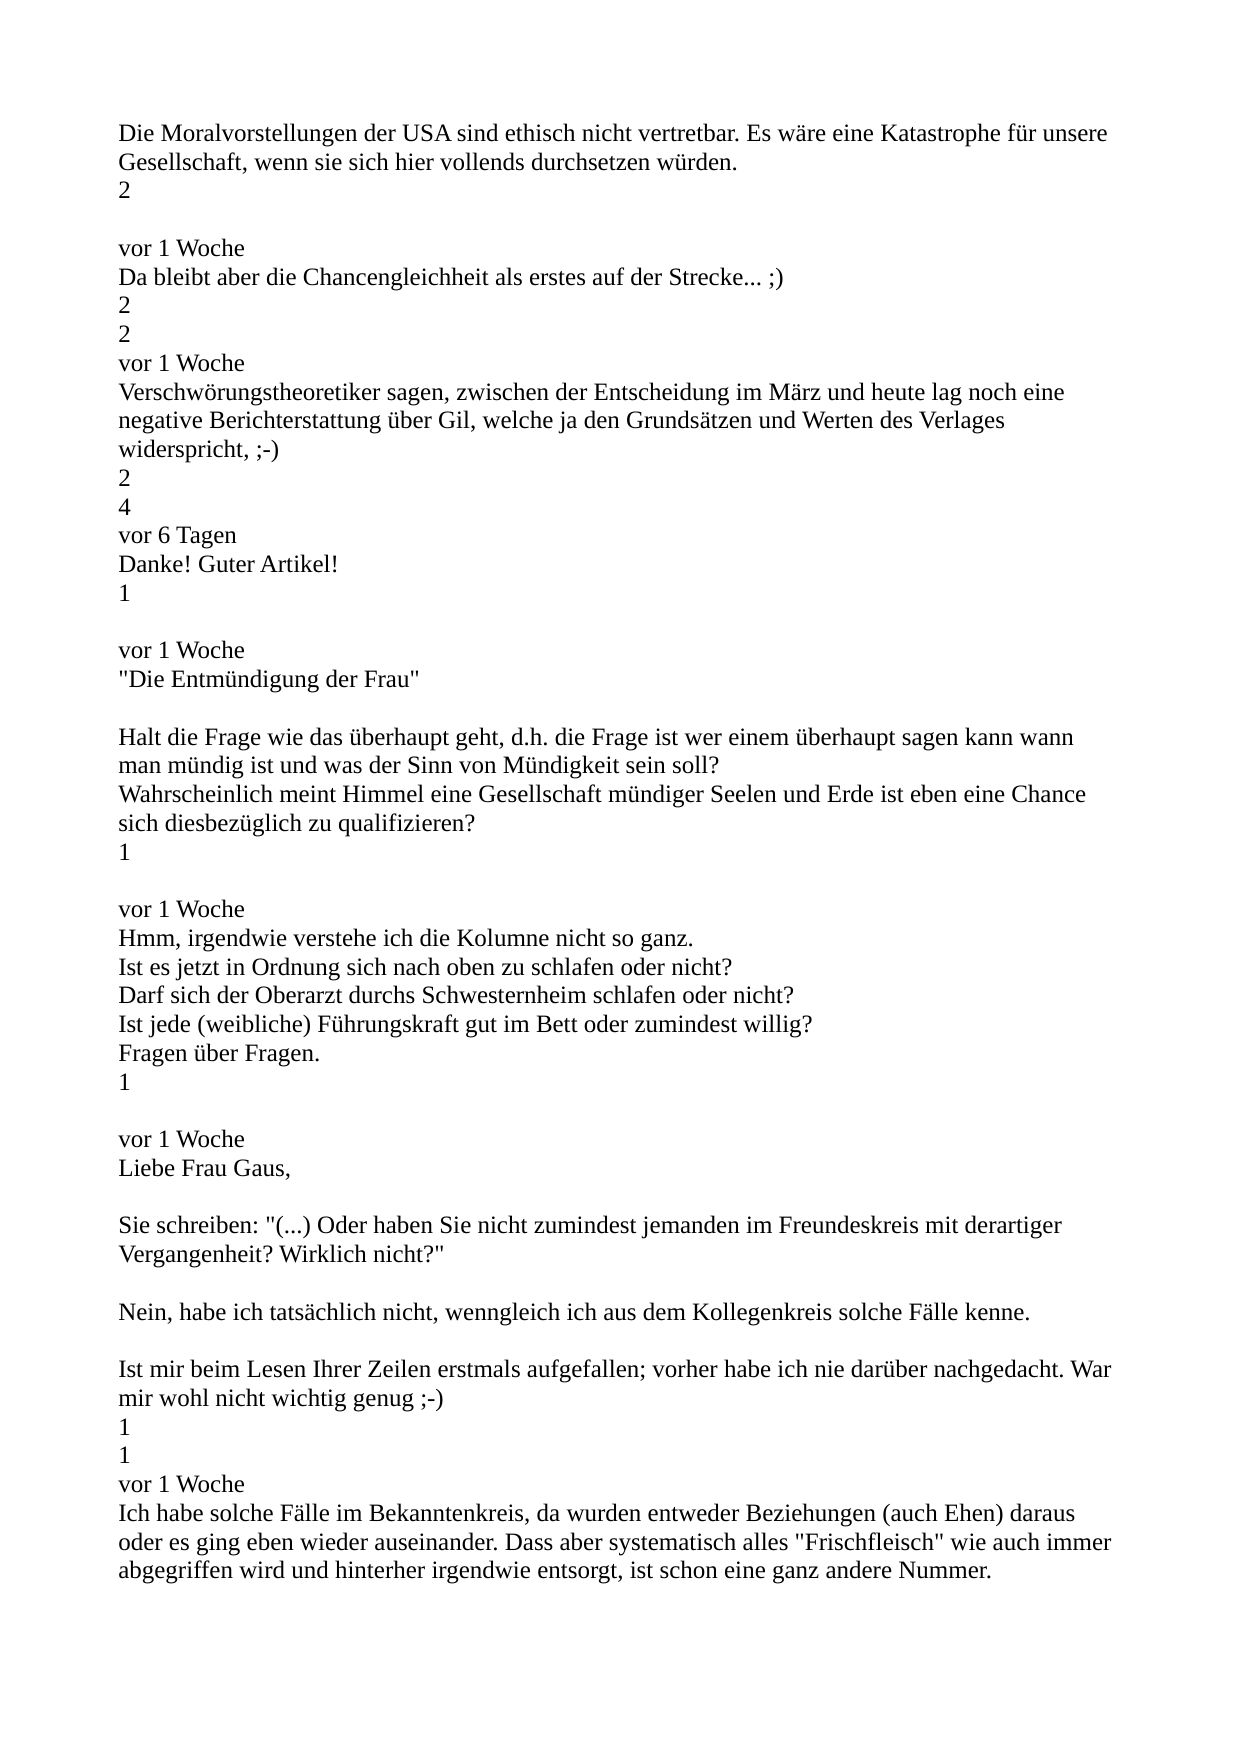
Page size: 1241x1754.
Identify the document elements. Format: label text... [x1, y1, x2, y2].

text Verschwörungstheoretiker sagen, zwischen der Entscheidung im März und heute lag noch eine negative Berichterstattung über Gil, welche ja den Grundsätzen und Werten des Verlages widerspricht, ;-) [118, 377, 1122, 463]
text Ist es jetzt in Ordnung sich nach oben zu schlafen oder nicht? [118, 952, 1122, 981]
text "Die Entmündigung der Frau" [118, 664, 1122, 693]
text Halt die Frage wie das überhaupt geht, d.h. die Frage ist wer einem überhaupt sagen kann wann man mündig ist und was der Sinn von Mündigkeit sein soll? [118, 722, 1122, 779]
text vor 1 Woche [118, 636, 1122, 664]
text Da bleibt aber die Chancengleichheit als erstes auf der Strecke... ;) [118, 262, 1122, 291]
text vor 1 Woche [118, 894, 1122, 923]
text Hmm, irgendwie verstehe ich die Kolumne nicht so ganz. [118, 923, 1122, 952]
text 1 [118, 1412, 1122, 1441]
text vor 6 Tagen [118, 521, 1122, 549]
text 4 [118, 492, 1122, 521]
text Nein, habe ich tatsächlich nicht, wenngleich ich aus dem Kollegenkreis solche Fälle kenne. [118, 1297, 1122, 1326]
text 1 [118, 1067, 1122, 1096]
text vor 1 Woche [118, 1124, 1122, 1153]
text 2 [118, 319, 1122, 348]
text 1 [118, 837, 1122, 866]
text 2 [118, 176, 1122, 204]
text 2 [118, 463, 1122, 492]
text Darf sich der Oberarzt durchs Schwesternheim schlafen oder nicht? [118, 981, 1122, 1009]
text Ich habe solche Fälle im Bekanntenkreis, da wurden entweder Beziehungen (auch Ehen) daraus oder es ging eben wieder auseinander. Dass aber systematisch alles "Frischfleisch" wie auch immer abgegriffen wird und hinterher irgendwie entsorgt, ist schon eine ganz andere Nummer. [118, 1498, 1122, 1584]
text Wahrscheinlich meint Himmel eine Gesellschaft mündiger Seelen und Erde ist eben eine Chance sich diesbezüglich zu qualifizieren? [118, 779, 1122, 837]
text Ist jede (weibliche) Führungskraft gut im Bett oder zumindest willig? [118, 1009, 1122, 1038]
text vor 1 Woche [118, 1469, 1122, 1498]
text vor 1 Woche [118, 348, 1122, 377]
text 2 [118, 291, 1122, 319]
text Fragen über Fragen. [118, 1038, 1122, 1067]
text 1 [118, 578, 1122, 607]
text Die Moralvorstellungen der USA sind ethisch nicht vertretbar. Es wäre eine Katastrophe für unsere Gesellschaft, wenn sie sich hier vollends durchsetzen würden. [118, 118, 1122, 176]
text vor 1 Woche [118, 233, 1122, 262]
text Liebe Frau Gaus, [118, 1153, 1122, 1182]
text 1 [118, 1441, 1122, 1469]
text Danke! Guter Artikel! [118, 549, 1122, 578]
text Sie schreiben: "(...) Oder haben Sie nicht zumindest jemanden im Freundeskreis mit derartiger Vergangenheit? Wirklich nicht?" [118, 1211, 1122, 1268]
text Ist mir beim Lesen Ihrer Zeilen erstmals aufgefallen; vorher habe ich nie darüber nachgedacht. War mir wohl nicht wichtig genug ;-) [118, 1354, 1122, 1412]
